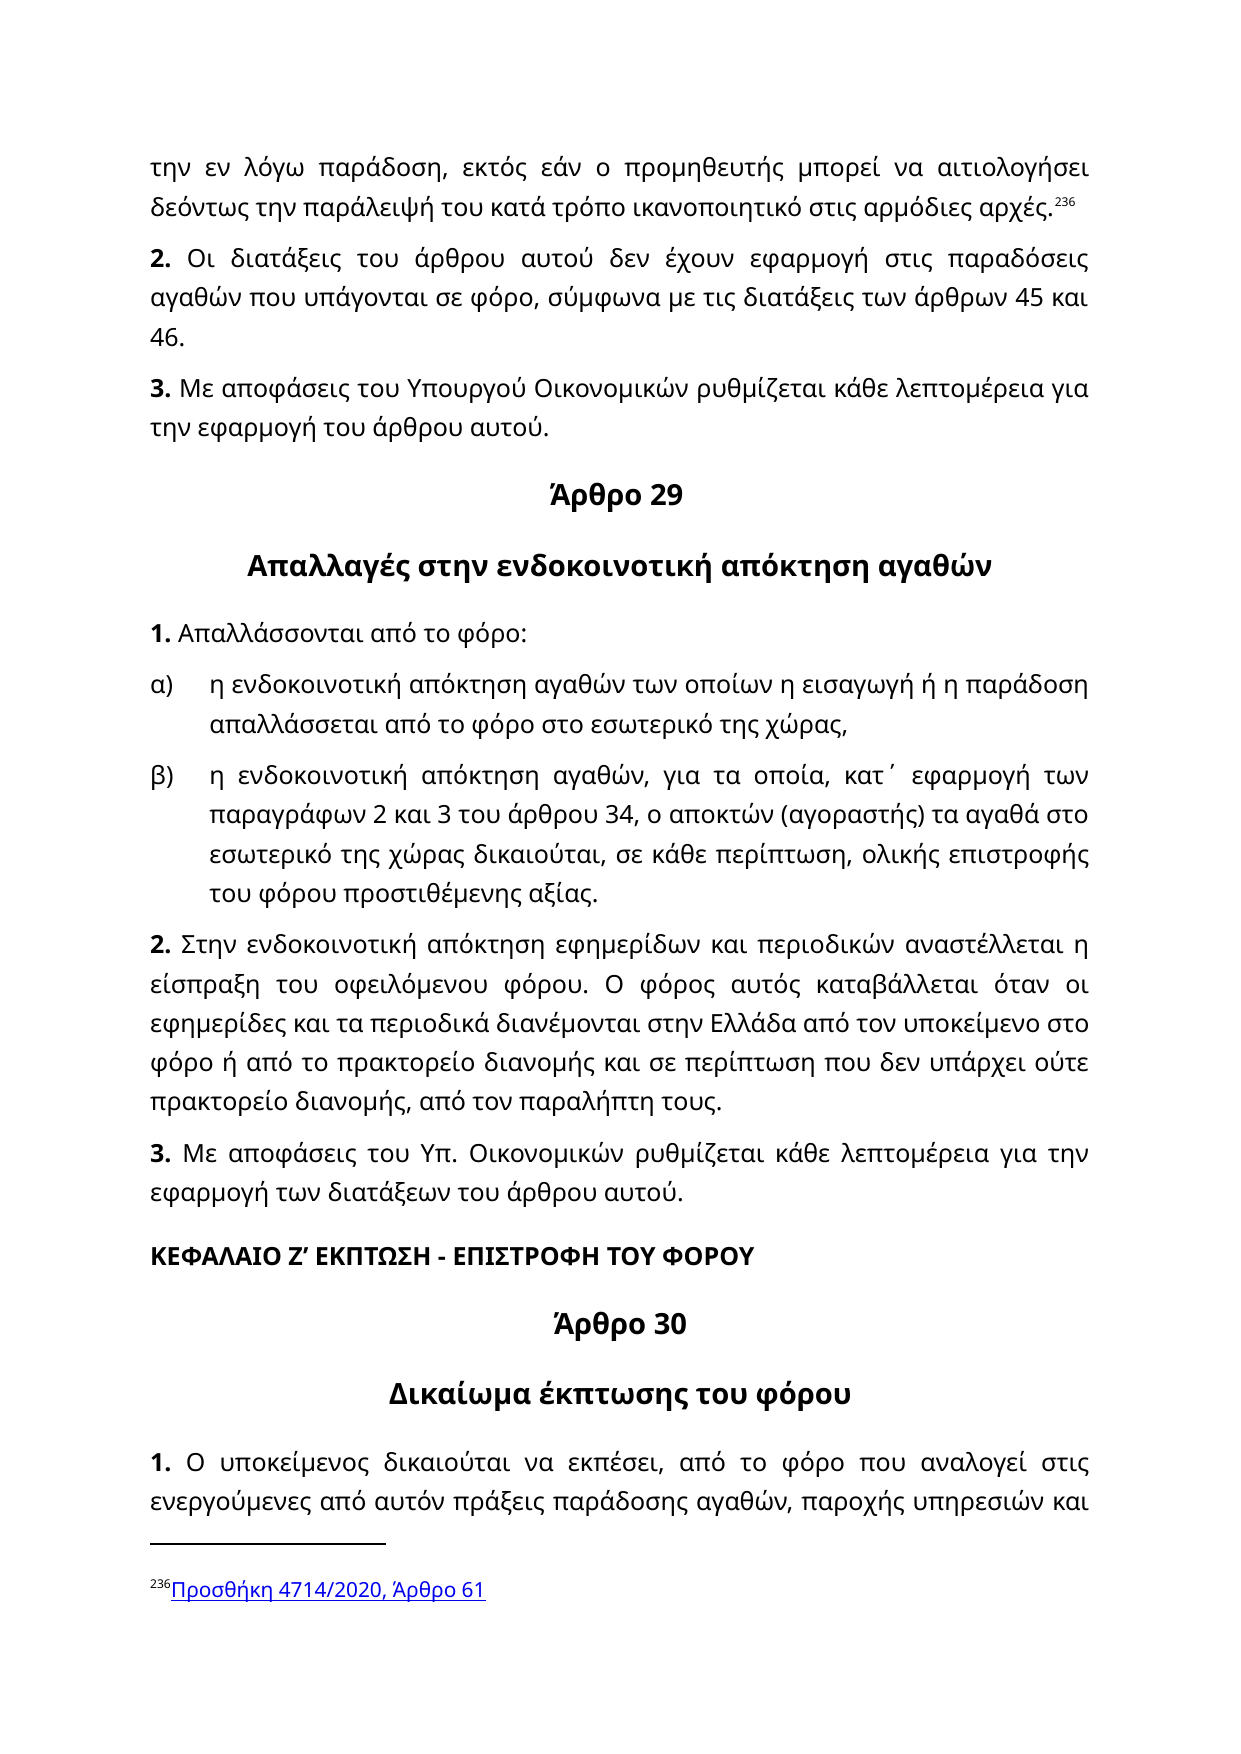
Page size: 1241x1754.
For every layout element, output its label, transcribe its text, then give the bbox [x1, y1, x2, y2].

text Προσθήκη 4714/2020, Άρθρο 61 [150, 1576, 1090, 1604]
subtitle Άρθρο 29 [150, 474, 1090, 514]
subtitle Δικαίωμα έκπτωσης του φόρου [150, 1373, 1090, 1413]
list β) η ενδοκοινοτική απόκτηση αγαθών, για τα οποία, κατ΄ εφαρμογή των παραγράφων 2 και 3 του άρθρου 34, ο αποκτών (αγοραστής) τα αγαθά στο εσωτερικό της χώρας δικαιούται, σε κάθε περίπτωση, ολικής επιστροφής του φόρου προστιθέμενης αξίας. [150, 758, 1090, 909]
text 3. Με αποφάσεις του Υπ. Οικονομικών ρυθμίζεται κάθε λεπτομέρεια για την εφαρμογή των διατάξεων του άρθρου αυτού. [150, 1135, 1090, 1209]
text ΚΕΦΑΛΑIO Z’ ΕΚΠΤΩΣΗ - ΕΠΙΣΤΡΟΦΗ ΤΟΥ ΦΟΡΟΥ [150, 1239, 1090, 1273]
subtitle Άρθρο 30 [150, 1303, 1090, 1343]
text 2. Οι διατάξεις του άρθρου αυτού δεν έχουν εφαρμογή στις παραδόσεις αγαθών που υπάγονται σε φόρο, σύμφωνα με τις διατάξεις των άρθρων 45 και 46. [150, 241, 1090, 353]
subtitle Απαλλαγές στην ενδοκοινοτική απόκτηση αγαθών [150, 545, 1090, 584]
text 1. Ο υποκείμενος δικαιούται να εκπέσει, από το φόρο που αναλογεί στις ενεργούμενες από αυτόν πράξεις παράδοσης αγαθών, παροχής υπηρεσιών και [150, 1444, 1090, 1517]
text 3. Με αποφάσεις του Υπουργού Οικονομικών ρυθμίζεται κάθε λεπτομέρεια για την εφαρμογή του άρθρου αυτού. [150, 371, 1090, 444]
text την εν λόγω παράδοση, εκτός εάν ο προμηθευτής μπορεί να αιτιολογήσει δεόντως την παράλειψή του κατά τρόπο ικανοποιητικό στις αρμόδιες αρχές. [150, 150, 1090, 223]
text 2. Στην ενδοκοινοτική απόκτηση εφημερίδων και περιοδικών αναστέλλεται η είσπραξη του οφειλόμενου φόρου. Ο φόρος αυτός καταβάλλεται όταν οι εφημερίδες και τα περιοδικά διανέμονται στην Ελλάδα από τον υποκείμενο στο φόρο ή από το πρακτορείο διανομής και σε περίπτωση που δεν υπάρχει ούτε πρακτορείο διανομής, από τον παραλήπτη τους. [150, 927, 1090, 1118]
list α) η ενδοκοινοτική απόκτηση αγαθών των οποίων η εισαγωγή ή η παράδοση απαλλάσσεται από το φόρο στο εσωτερικό της χώρας, [150, 667, 1090, 740]
text 1. Απαλλάσσονται από το φόρο: [150, 615, 1090, 649]
